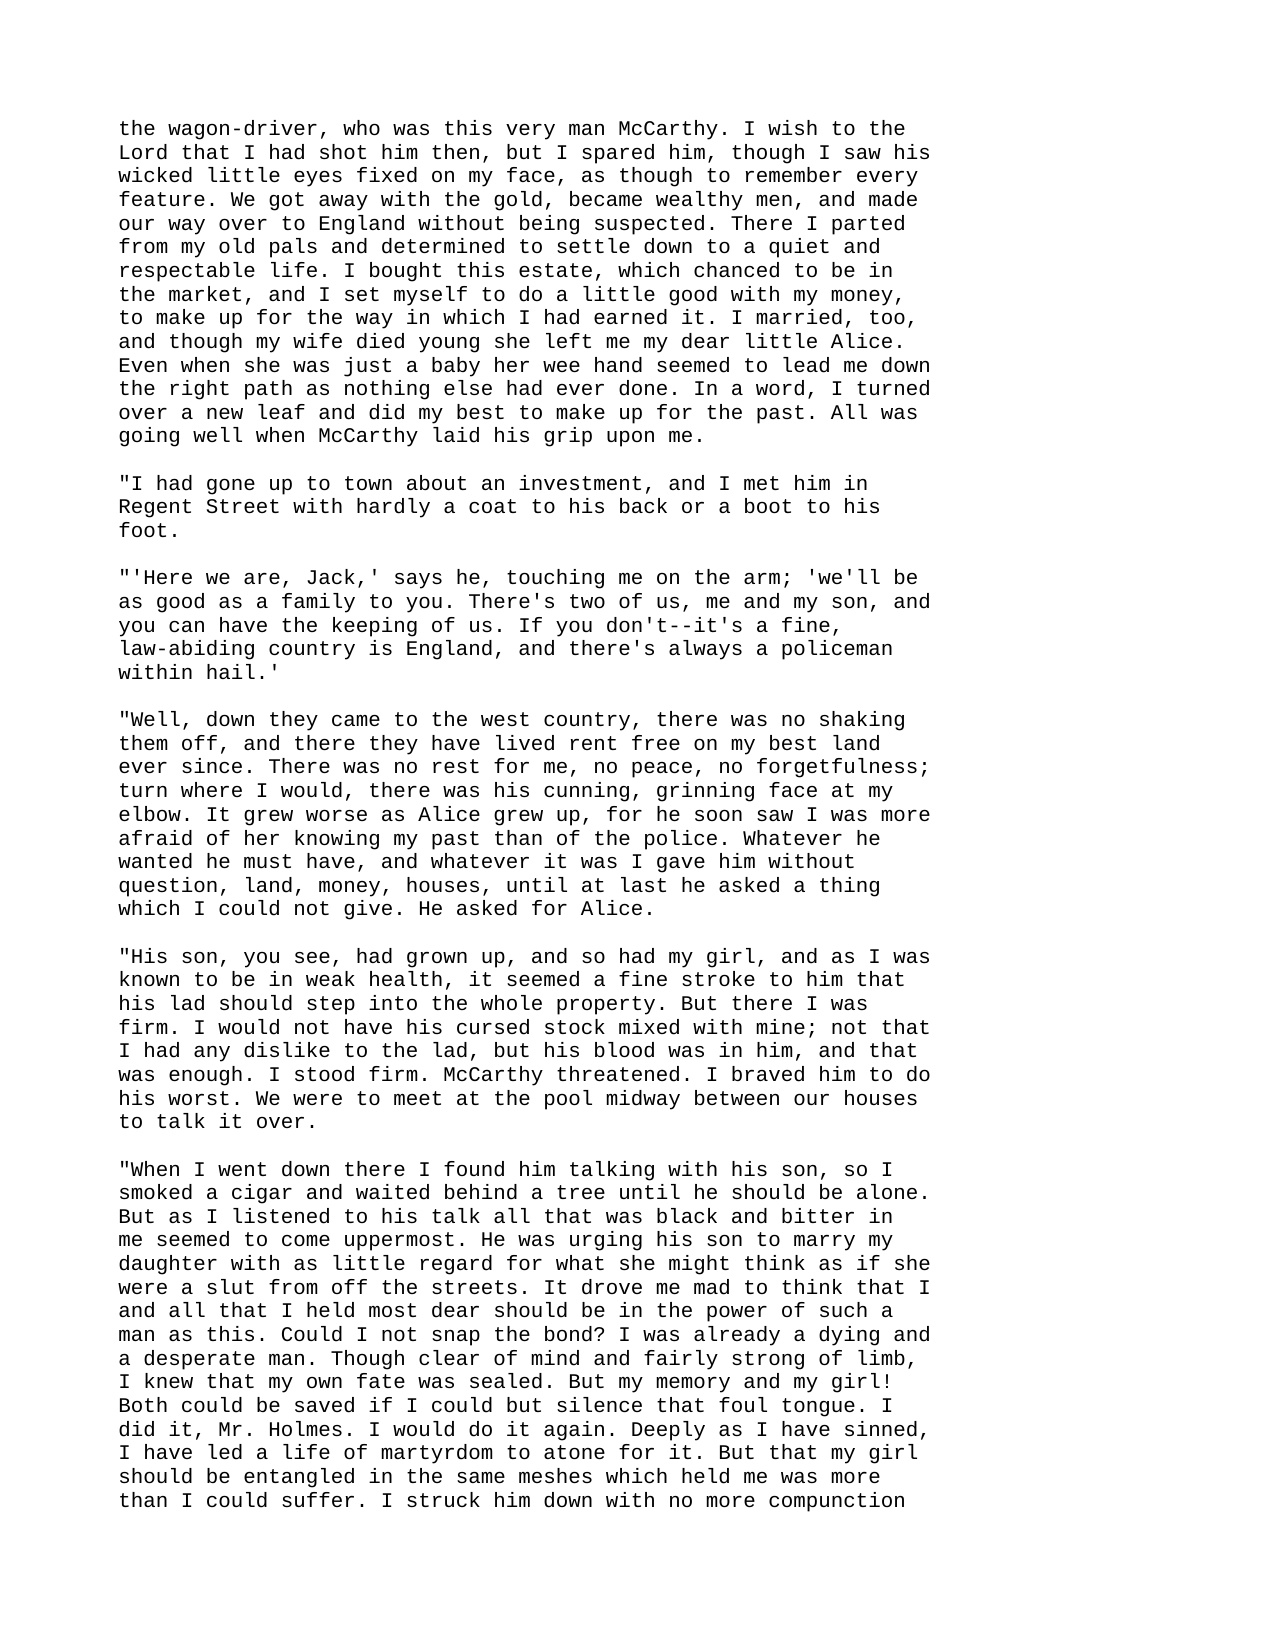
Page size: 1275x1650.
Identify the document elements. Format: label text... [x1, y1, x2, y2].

text "'Here we are, Jack,' says he, touching me on the arm; 'we'll be [118, 567, 1157, 591]
text Lord that I had shot him then, but I spared him, though I saw his [118, 142, 1157, 165]
text law-abiding country is England, and there's always a policeman [118, 638, 1157, 662]
text the market, and I set myself to do a little good with my money, [118, 284, 1157, 307]
text over a new leaf and did my best to make up for the past. All was [118, 402, 1157, 426]
text ever since. There was no rest for me, no peace, no forgetfulness; [118, 757, 1157, 780]
text daughter with as little regard for what she might think as if she [118, 1253, 1157, 1277]
text wicked little eyes fixed on my face, as though to remember every [118, 165, 1157, 189]
text the wagon-driver, who was this very man McCarthy. I wish to the [118, 118, 1157, 142]
text going well when McCarthy laid his grip upon me. [118, 426, 1157, 449]
text a desperate man. Though clear of mind and fairly strong of limb, [118, 1348, 1157, 1371]
text his lad should step into the whole property. But there I was [118, 993, 1157, 1017]
text wanted he must have, and whatever it was I gave him without [118, 851, 1157, 875]
text question, land, money, houses, until at last he asked a thing [118, 875, 1157, 898]
text should be entangled in the same meshes which held me was more [118, 1466, 1157, 1489]
text within hail.' [118, 662, 1157, 686]
text I knew that my own fate was sealed. But my memory and my girl! [118, 1371, 1157, 1395]
text I had any dislike to the lad, but his blood was in him, and that [118, 1040, 1157, 1064]
text smoked a cigar and waited behind a tree until he should be alone. [118, 1182, 1157, 1206]
text Both could be saved if I could but silence that foul tongue. I [118, 1395, 1157, 1419]
text to talk it over. [118, 1111, 1157, 1135]
text the right path as nothing else had ever done. In a word, I turned [118, 378, 1157, 402]
text me seemed to come uppermost. He was urging his son to marry my [118, 1229, 1157, 1253]
text were a slut from off the streets. It drove me mad to think that I [118, 1277, 1157, 1300]
text man as this. Could I not snap the bond? I was already a dying and [118, 1324, 1157, 1348]
text to make up for the way in which I had earned it. I married, too, [118, 307, 1157, 331]
text But as I listened to his talk all that was black and bitter in [118, 1206, 1157, 1229]
text "Well, down they came to the west country, there was no shaking [118, 709, 1157, 733]
text than I could suffer. I struck him down with no more compunction [118, 1489, 1157, 1513]
text from my old pals and determined to settle down to a quiet and [118, 236, 1157, 260]
text "I had gone up to town about an investment, and I met him in [118, 473, 1157, 496]
text you can have the keeping of us. If you don't--it's a fine, [118, 615, 1157, 638]
text known to be in weak health, it seemed a fine stroke to him that [118, 969, 1157, 993]
text was enough. I stood firm. McCarthy threatened. I braved him to do [118, 1064, 1157, 1088]
text firm. I would not have his cursed stock mixed with mine; not that [118, 1017, 1157, 1040]
text as good as a family to you. There's two of us, me and my son, and [118, 591, 1157, 615]
text did it, Mr. Holmes. I would do it again. Deeply as I have sinned, [118, 1419, 1157, 1442]
text turn where I would, there was his cunning, grinning face at my [118, 780, 1157, 804]
text afraid of her knowing my past than of the police. Whatever he [118, 827, 1157, 851]
text elbow. It grew worse as Alice grew up, for he soon saw I was more [118, 804, 1157, 827]
text respectable life. I bought this estate, which chanced to be in [118, 260, 1157, 284]
text I have led a life of martyrdom to atone for it. But that my girl [118, 1442, 1157, 1466]
text "When I went down there I found him talking with his son, so I [118, 1158, 1157, 1182]
text them off, and there they have lived rent free on my best land [118, 733, 1157, 757]
text and though my wife died young she left me my dear little Alice. [118, 331, 1157, 354]
text his worst. We were to meet at the pool midway between our houses [118, 1088, 1157, 1111]
text Even when she was just a baby her wee hand seemed to lead me down [118, 354, 1157, 378]
text "His son, you see, had grown up, and so had my girl, and as I was [118, 946, 1157, 969]
text Regent Street with hardly a coat to his back or a boot to his [118, 496, 1157, 520]
text foot. [118, 520, 1157, 544]
text which I could not give. He asked for Alice. [118, 898, 1157, 922]
text our way over to England without being suspected. There I parted [118, 213, 1157, 236]
text and all that I held most dear should be in the power of such a [118, 1300, 1157, 1324]
text feature. We got away with the gold, became wealthy men, and made [118, 189, 1157, 213]
